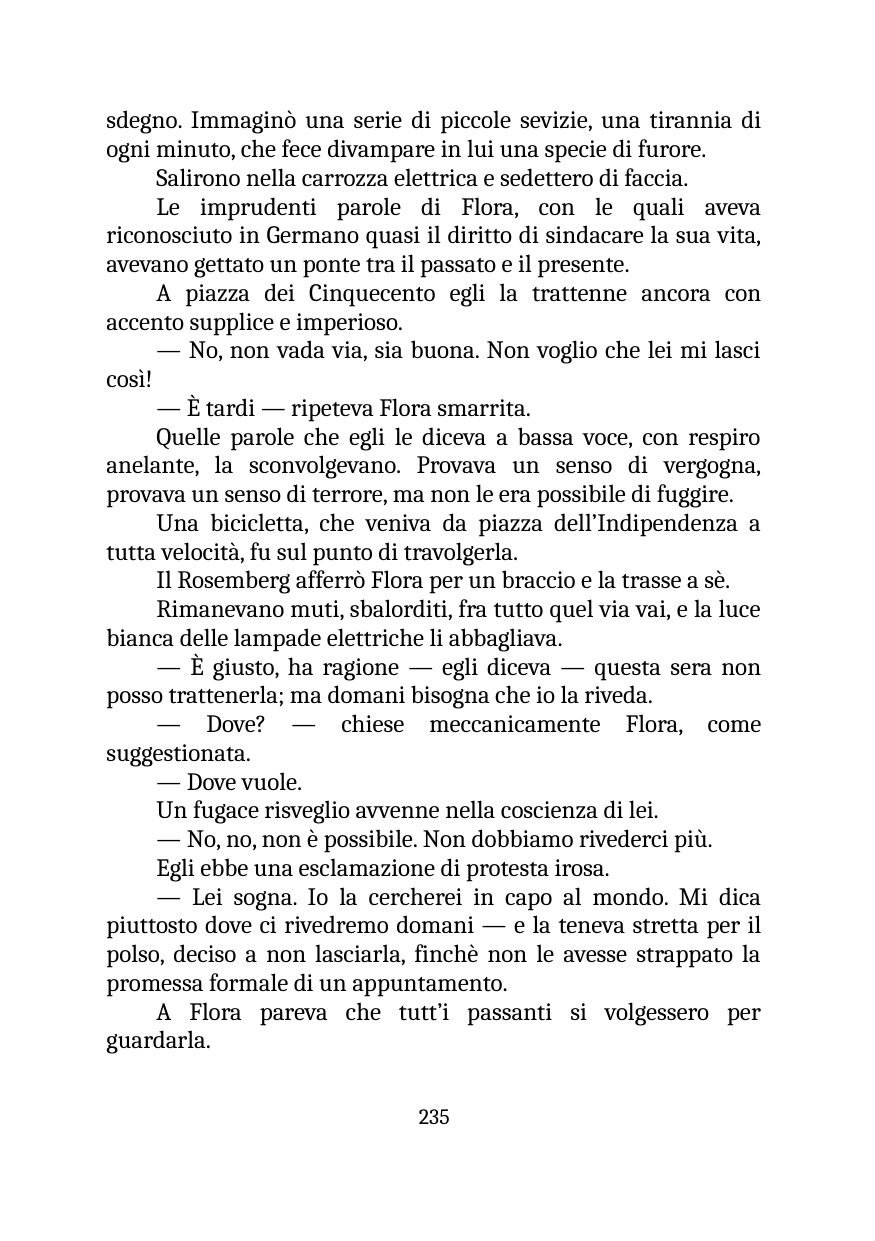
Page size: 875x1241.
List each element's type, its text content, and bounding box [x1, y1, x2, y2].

text Quelle parole che egli le diceva a bassa voce, con respiro anelante, la sconvolgevano. Provava un senso di vergogna, provava un senso di terrore, ma non le era possibile di fuggire. [106, 422, 762, 509]
text Le imprudenti parole di Flora, con le quali aveva riconosciuto in Germano quasi il diritto di sindacare la sua vita, avevano gettato un ponte tra il passato e il presente. [106, 192, 762, 279]
text Un fugace risveglio avvenne nella coscienza di lei. [106, 796, 762, 825]
text Salirono nella carrozza elettrica e sedettero di faccia. [106, 164, 762, 192]
text — No, no, non è possibile. Non dobbiamo rivederci più. [106, 825, 762, 854]
text — No, non vada via, sia buona. Non voglio che lei mi lasci così! [106, 336, 762, 394]
text Rimanevano muti, sbalorditi, fra tutto quel via vai, e la luce bianca delle lampade elettriche li abbagliava. [106, 595, 762, 652]
text — Dove? — chiese meccanicamente Flora, come suggestionata. [106, 710, 762, 767]
text Egli ebbe una esclamazione di protesta irosa. [106, 854, 762, 882]
text — È giusto, ha ragione — egli diceva — questa sera non posso trattenerla; ma domani bisogna che io la riveda. [106, 652, 762, 710]
text Una bicicletta, che veniva da piazza dell’Indipendenza a tutta velocità, fu sul punto di travolgerla. [106, 509, 762, 566]
text — Dove vuole. [106, 767, 762, 796]
text A piazza dei Cinquecento egli la trattenne ancora con accento supplice e imperioso. [106, 279, 762, 336]
text — È tardi — ripeteva Flora smarrita. [106, 394, 762, 422]
text Il Rosemberg afferrò Flora per un braccio e la trasse a sè. [106, 566, 762, 595]
text A Flora pareva che tutt’i passanti si volgessero per guardarla. [106, 997, 762, 1055]
text sdegno. Immaginò una serie di piccole sevizie, una tirannia di ogni minuto, che fece divampare in lui una specie di furore. [106, 106, 762, 164]
text — Lei sogna. Io la cercherei in capo al mondo. Mi dica piuttosto dove ci rivedremo domani — e la teneva stretta per il polso, deciso a non lasciarla, finchè non le avesse strappato la promessa formale di un appuntamento. [106, 882, 762, 997]
